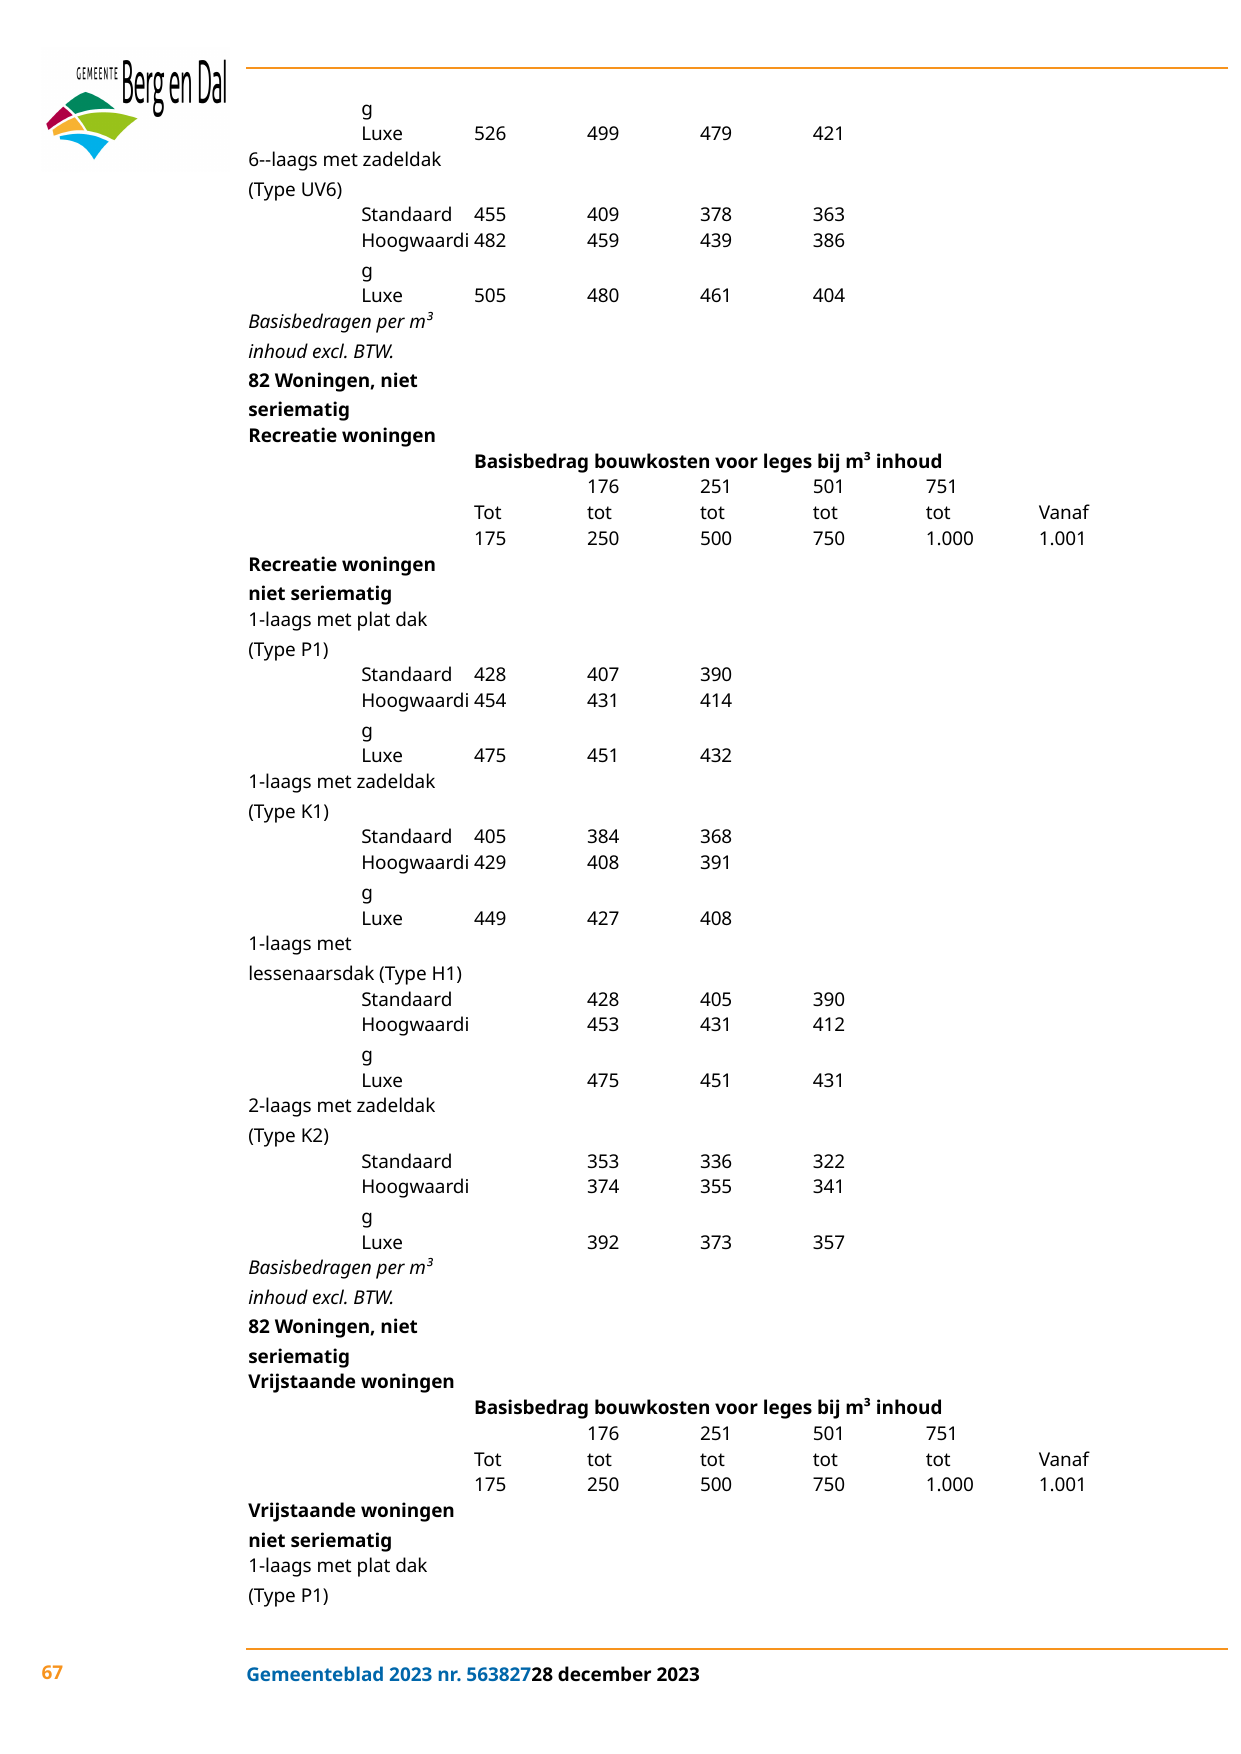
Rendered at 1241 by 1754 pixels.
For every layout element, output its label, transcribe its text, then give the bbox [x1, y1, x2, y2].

table_header [700, 367, 813, 422]
table_cell tot [926, 1446, 1038, 1471]
table_cell 428 [474, 662, 587, 687]
table_header [474, 367, 587, 422]
table_cell [700, 1093, 813, 1148]
table_cell Standaard [361, 986, 474, 1011]
table_cell [813, 930, 926, 986]
table_cell 451 [700, 1067, 813, 1092]
table_cell [926, 227, 1038, 283]
table_cell [587, 1553, 700, 1608]
table_cell [813, 687, 926, 743]
table_cell 429 [474, 849, 587, 905]
table_cell 1-laags met lessenaarsdak (Type H1) [248, 930, 474, 986]
table_cell [700, 146, 813, 202]
table_cell 500 [700, 1471, 813, 1497]
table_cell 251 [700, 1420, 813, 1446]
table_cell [587, 1369, 700, 1394]
table_header [474, 1313, 587, 1368]
table_cell [474, 1229, 587, 1254]
table_cell Tot [474, 500, 587, 525]
table_cell 421 [813, 121, 926, 146]
table_cell 391 [700, 849, 813, 905]
table_cell [474, 930, 587, 986]
table_cell Vanaf [1039, 500, 1152, 525]
table_cell [474, 95, 587, 121]
table_cell 439 [700, 227, 813, 283]
table_cell 428 [587, 986, 700, 1011]
table_cell [1039, 121, 1152, 146]
table_cell [700, 606, 813, 662]
table_cell [813, 146, 926, 202]
table_cell [926, 1067, 1038, 1092]
table_cell [474, 1093, 587, 1148]
table_cell [926, 743, 1038, 768]
table_cell [361, 448, 474, 474]
table_cell [474, 606, 587, 662]
table_cell 1-laags met plat dak (Type P1) [248, 606, 474, 662]
table_cell [813, 1093, 926, 1148]
table_cell [361, 1394, 474, 1420]
table_header [926, 367, 1038, 422]
table_cell [474, 986, 587, 1011]
table_cell 176 [587, 1420, 700, 1446]
table_cell 475 [587, 1067, 700, 1092]
table_cell [587, 422, 700, 448]
table_cell 750 [813, 525, 926, 551]
table_cell Hoogwaardig [361, 1011, 474, 1067]
table_header [1039, 1313, 1152, 1368]
table_header 82 Woningen, niet seriematig [248, 1313, 474, 1368]
table_cell 451 [587, 743, 700, 768]
table_cell 175 [474, 525, 587, 551]
table_cell [813, 1497, 926, 1552]
table_cell [1039, 1229, 1152, 1254]
table_cell 1.001 [1039, 1471, 1152, 1497]
table_cell [1039, 1369, 1152, 1394]
table_cell Hoogwaardig [361, 849, 474, 905]
table_cell [474, 1497, 587, 1552]
table_cell 500 [700, 525, 813, 551]
table_header [813, 367, 926, 422]
table_cell [926, 551, 1038, 606]
table_cell [700, 930, 813, 986]
table_cell 427 [587, 905, 700, 930]
table_cell 405 [474, 824, 587, 849]
table_header [926, 1313, 1038, 1368]
table_cell [926, 121, 1038, 146]
table_cell [474, 1369, 587, 1394]
table_cell [1039, 283, 1152, 308]
table_cell [1039, 768, 1152, 824]
table_cell [1039, 227, 1152, 283]
table_cell 386 [813, 227, 926, 283]
table_cell [813, 849, 926, 905]
table_cell 176 [587, 474, 700, 499]
table_cell [474, 1148, 587, 1173]
table_cell [700, 768, 813, 824]
table_cell tot [926, 500, 1038, 525]
table_cell [1039, 1093, 1152, 1148]
table_cell [700, 1497, 813, 1552]
table_cell [813, 308, 926, 364]
table_cell [474, 1067, 587, 1092]
picture [41, 47, 231, 172]
table_cell [926, 1148, 1038, 1173]
table_cell [1039, 606, 1152, 662]
table_cell 526 [474, 121, 587, 146]
table_cell 250 [587, 525, 700, 551]
table_cell [813, 1255, 926, 1310]
table_cell 414 [700, 687, 813, 743]
table_cell [248, 986, 361, 1011]
table_cell tot [587, 1446, 700, 1471]
table_cell [1039, 146, 1152, 202]
table_cell 751 [926, 474, 1038, 499]
table_cell 459 [587, 227, 700, 283]
table_cell 322 [813, 1148, 926, 1173]
table_cell 251 [700, 474, 813, 499]
table_header 82 Woningen, niet seriematig [248, 367, 474, 422]
table_cell [1039, 687, 1152, 743]
table_cell [1039, 1148, 1152, 1173]
table_cell Vanaf [1039, 1446, 1152, 1471]
table_cell [587, 551, 700, 606]
table_cell [926, 202, 1038, 227]
table_cell [926, 95, 1038, 121]
table_cell [474, 1553, 587, 1608]
table_cell [1039, 1553, 1152, 1608]
table_cell [813, 824, 926, 849]
table_cell 431 [587, 687, 700, 743]
table_cell Basisbedrag bouwkosten voor leges bij m³ inhoud [474, 1394, 1152, 1420]
table_cell Basisbedragen per m³ inhoud excl. BTW. [248, 1255, 474, 1310]
table_cell [361, 1446, 474, 1471]
table_cell tot [587, 500, 700, 525]
table_cell Vrijstaande woningen niet seriematig [248, 1497, 474, 1552]
table_cell [813, 768, 926, 824]
table_cell 482 [474, 227, 587, 283]
table_cell [813, 422, 926, 448]
table_cell [813, 606, 926, 662]
table_cell [1039, 1011, 1152, 1067]
table_cell [248, 849, 361, 905]
table_cell [926, 1497, 1038, 1552]
table_cell 1.000 [926, 525, 1038, 551]
table_cell Luxe [361, 1067, 474, 1092]
table_cell [361, 474, 474, 499]
table_cell [361, 1420, 474, 1446]
table_cell 363 [813, 202, 926, 227]
table_cell [926, 1255, 1038, 1310]
table_cell Standaard [361, 662, 474, 687]
table_cell 455 [474, 202, 587, 227]
table_cell [474, 474, 587, 499]
table_cell [813, 95, 926, 121]
table_cell [926, 824, 1038, 849]
table_cell [926, 1369, 1038, 1394]
table_cell 454 [474, 687, 587, 743]
table_cell [587, 930, 700, 986]
table_cell [700, 95, 813, 121]
table_cell Luxe [361, 1229, 474, 1254]
table_cell 480 [587, 283, 700, 308]
table_cell 373 [700, 1229, 813, 1254]
table_cell [926, 308, 1038, 364]
table_cell 408 [587, 849, 700, 905]
table_cell [813, 551, 926, 606]
table_cell [926, 905, 1038, 930]
table_cell [248, 824, 361, 849]
table_cell [1039, 1497, 1152, 1552]
table_cell Luxe [361, 283, 474, 308]
table_cell [248, 1420, 361, 1446]
table_cell [1039, 95, 1152, 121]
table_cell 499 [587, 121, 700, 146]
table_cell 432 [700, 743, 813, 768]
table_cell Basisbedrag bouwkosten voor leges bij m³ inhoud [474, 448, 1152, 474]
table_cell [1039, 930, 1152, 986]
table_cell [926, 1093, 1038, 1148]
table_cell [700, 1369, 813, 1394]
table_cell 475 [474, 743, 587, 768]
table_cell Recreatie woningen niet seriematig [248, 551, 474, 606]
table_cell 408 [700, 905, 813, 930]
table_cell [248, 1067, 361, 1092]
table_cell 368 [700, 824, 813, 849]
table_cell Basisbedragen per m³ inhoud excl. BTW. [248, 308, 474, 364]
table_cell 357 [813, 1229, 926, 1254]
table_cell [248, 95, 361, 121]
table_header [587, 367, 700, 422]
table_cell Standaard [361, 1148, 474, 1173]
table_header [1039, 367, 1152, 422]
table_cell [1039, 474, 1152, 499]
table_cell [248, 283, 361, 308]
table_cell [926, 1011, 1038, 1067]
table_cell [926, 146, 1038, 202]
table_cell [1039, 905, 1152, 930]
table_cell Tot [474, 1446, 587, 1471]
table_cell 505 [474, 283, 587, 308]
table_cell 1.000 [926, 1471, 1038, 1497]
table_cell [700, 1553, 813, 1608]
table_cell [474, 1174, 587, 1229]
table_cell [587, 1093, 700, 1148]
table_cell [1039, 202, 1152, 227]
table_cell 1.001 [1039, 525, 1152, 551]
table_cell [926, 687, 1038, 743]
table_cell [587, 95, 700, 121]
table_cell [248, 500, 361, 525]
table_cell [474, 768, 587, 824]
table_cell [813, 662, 926, 687]
table_cell [248, 905, 361, 930]
table_cell 461 [700, 283, 813, 308]
table_cell [926, 930, 1038, 986]
table_cell 378 [700, 202, 813, 227]
table_cell [700, 551, 813, 606]
table_cell Recreatie woningen [248, 422, 474, 448]
table_cell Standaard [361, 824, 474, 849]
table_cell 409 [587, 202, 700, 227]
table_cell [248, 1471, 361, 1497]
table_cell [248, 1174, 361, 1229]
table_header [587, 1313, 700, 1368]
table_cell [700, 1255, 813, 1310]
table_cell 341 [813, 1174, 926, 1229]
table_cell tot [700, 1446, 813, 1471]
table_cell tot [813, 1446, 926, 1471]
table_cell 412 [813, 1011, 926, 1067]
table_cell [926, 986, 1038, 1011]
table_cell [1039, 986, 1152, 1011]
table_cell Luxe [361, 121, 474, 146]
table_cell [248, 1229, 361, 1254]
table_cell [1039, 849, 1152, 905]
table_cell 392 [587, 1229, 700, 1254]
table_cell [926, 283, 1038, 308]
table_cell [474, 1011, 587, 1067]
table_cell [926, 1553, 1038, 1608]
table_cell 390 [813, 986, 926, 1011]
table_cell [248, 662, 361, 687]
table_cell 750 [813, 1471, 926, 1497]
table_cell 431 [813, 1067, 926, 1092]
table_cell Vrijstaande woningen [248, 1369, 474, 1394]
table_header [700, 1313, 813, 1368]
table_cell [1039, 743, 1152, 768]
table_cell [361, 1471, 474, 1497]
table_header [813, 1313, 926, 1368]
table_cell [587, 606, 700, 662]
table_cell 390 [700, 662, 813, 687]
table_cell [361, 525, 474, 551]
table_cell [248, 687, 361, 743]
table_cell [248, 227, 361, 283]
table_cell [1039, 1174, 1152, 1229]
table_cell [926, 606, 1038, 662]
table_cell 353 [587, 1148, 700, 1173]
table_cell [248, 525, 361, 551]
table_cell [926, 768, 1038, 824]
table_cell Luxe [361, 905, 474, 930]
table_cell [474, 146, 587, 202]
table_cell Hoogwaardig [361, 1174, 474, 1229]
table_cell [700, 422, 813, 448]
table_cell [248, 1446, 361, 1471]
table_cell 479 [700, 121, 813, 146]
table_cell [1039, 1067, 1152, 1092]
table_cell [1039, 308, 1152, 364]
table_cell [587, 308, 700, 364]
table_cell [587, 768, 700, 824]
table_cell [474, 422, 587, 448]
table_cell [926, 849, 1038, 905]
table_cell [1039, 1255, 1152, 1310]
table_cell 449 [474, 905, 587, 930]
table_cell 384 [587, 824, 700, 849]
table_cell [248, 448, 361, 474]
table_cell 501 [813, 474, 926, 499]
table_cell 374 [587, 1174, 700, 1229]
table_cell 2-laags met zadeldak (Type K2) [248, 1093, 474, 1148]
table_cell 175 [474, 1471, 587, 1497]
table_cell Hoogwaardig [361, 687, 474, 743]
table_cell [813, 905, 926, 930]
table_cell [474, 551, 587, 606]
table_cell [1039, 551, 1152, 606]
table_cell [926, 1174, 1038, 1229]
table_cell tot [813, 500, 926, 525]
table_cell [361, 500, 474, 525]
table_cell [813, 1553, 926, 1608]
table_cell [587, 1255, 700, 1310]
table_cell [248, 1148, 361, 1173]
table_cell [248, 743, 361, 768]
table_cell [587, 1497, 700, 1552]
table_cell [813, 743, 926, 768]
table_cell 501 [813, 1420, 926, 1446]
table_cell [474, 308, 587, 364]
table_cell [1039, 824, 1152, 849]
table_cell Luxe [361, 743, 474, 768]
table_cell [813, 1369, 926, 1394]
table_cell [474, 1420, 587, 1446]
table_cell [248, 1394, 361, 1420]
table_cell [926, 1229, 1038, 1254]
table_cell 405 [700, 986, 813, 1011]
table_cell g [361, 95, 474, 121]
table_cell 336 [700, 1148, 813, 1173]
table_cell Standaard [361, 202, 474, 227]
table_cell 751 [926, 1420, 1038, 1446]
table_cell [474, 1255, 587, 1310]
table_cell 1-laags met zadeldak (Type K1) [248, 768, 474, 824]
table_cell [1039, 662, 1152, 687]
table_cell [926, 662, 1038, 687]
table_cell [248, 121, 361, 146]
table_cell [587, 146, 700, 202]
table_cell 6--laags met zadeldak (Type UV6) [248, 146, 474, 202]
table_cell [926, 422, 1038, 448]
table_cell 250 [587, 1471, 700, 1497]
table_cell [248, 474, 361, 499]
table_cell 453 [587, 1011, 700, 1067]
table_cell [1039, 422, 1152, 448]
table_cell 1-laags met plat dak (Type P1) [248, 1553, 474, 1608]
table_cell 404 [813, 283, 926, 308]
table_cell 355 [700, 1174, 813, 1229]
table_cell [248, 202, 361, 227]
table_cell Hoogwaardig [361, 227, 474, 283]
table_cell [1039, 1420, 1152, 1446]
table_cell 431 [700, 1011, 813, 1067]
table_cell [700, 308, 813, 364]
table_cell tot [700, 500, 813, 525]
table_cell 407 [587, 662, 700, 687]
table_cell [248, 1011, 361, 1067]
